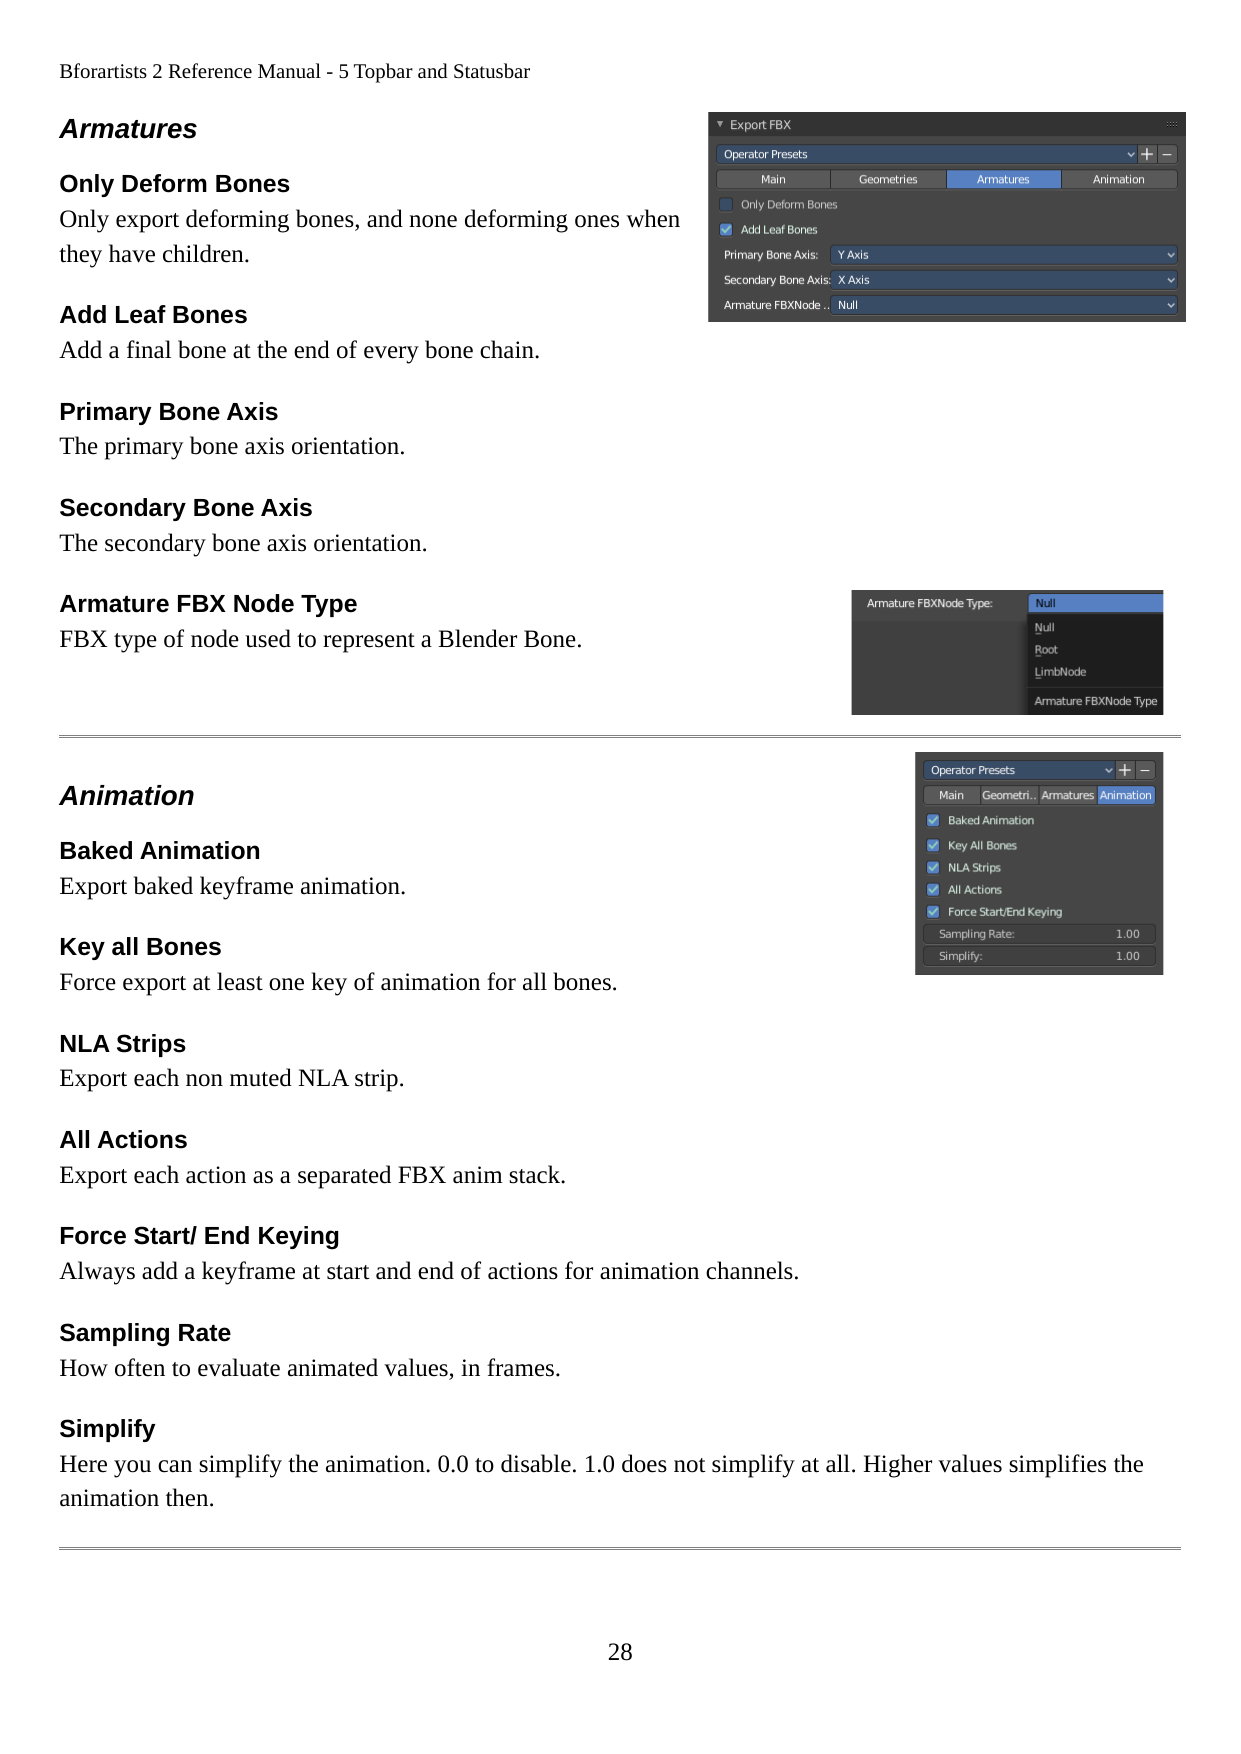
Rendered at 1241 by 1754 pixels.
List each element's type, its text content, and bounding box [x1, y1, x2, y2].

text The primary bone axis orientation. [59, 431, 1181, 460]
picture [851, 590, 1164, 715]
subtitle [1164, 779, 1181, 811]
text The secondary bone axis orientation. [59, 528, 1181, 557]
text Always add a keyframe at start and end of actions for animation channels. [59, 1256, 1181, 1285]
subtitle Sampling Rate [59, 1318, 1181, 1346]
text How often to evaluate animated values, in frames. [59, 1353, 1181, 1381]
subtitle Only Deform Bones [59, 169, 708, 198]
subtitle Secondary Bone Axis [59, 493, 1181, 522]
subtitle Key all Bones [59, 932, 915, 961]
picture [708, 112, 1186, 322]
subtitle Animation [59, 779, 915, 811]
subtitle [1164, 836, 1181, 864]
subtitle Force Start/ End Keying [59, 1221, 1181, 1250]
text FBX type of node used to represent a Blender Bone. [59, 624, 851, 653]
subtitle Armatures [59, 113, 708, 144]
text Here you can simplify the animation. 0.0 to disable. 1.0 does not simplify at all. Higher values simplifies the animation then. [59, 1449, 1181, 1512]
text Export baked keyframe animation. [59, 871, 915, 899]
text Force export at least one key of animation for all bones. [59, 967, 1181, 996]
text Export each action as a separated FBX anim stack. [59, 1160, 1181, 1189]
text Add a final bone at the end of every bone chain. [59, 335, 1181, 364]
text Export each non muted NLA strip. [59, 1063, 1181, 1092]
subtitle Baked Animation [59, 836, 915, 864]
subtitle [1164, 932, 1181, 961]
text Only export deforming bones, and none deforming ones when they have children. [59, 204, 708, 267]
subtitle Armature FBX Node Type [59, 589, 1181, 618]
subtitle All Actions [59, 1125, 1181, 1154]
picture [915, 752, 1164, 975]
subtitle NLA Strips [59, 1029, 1181, 1057]
subtitle Primary Bone Axis [59, 397, 1181, 425]
subtitle Add Leaf Bones [59, 300, 1181, 329]
subtitle Simplify [59, 1414, 1181, 1443]
